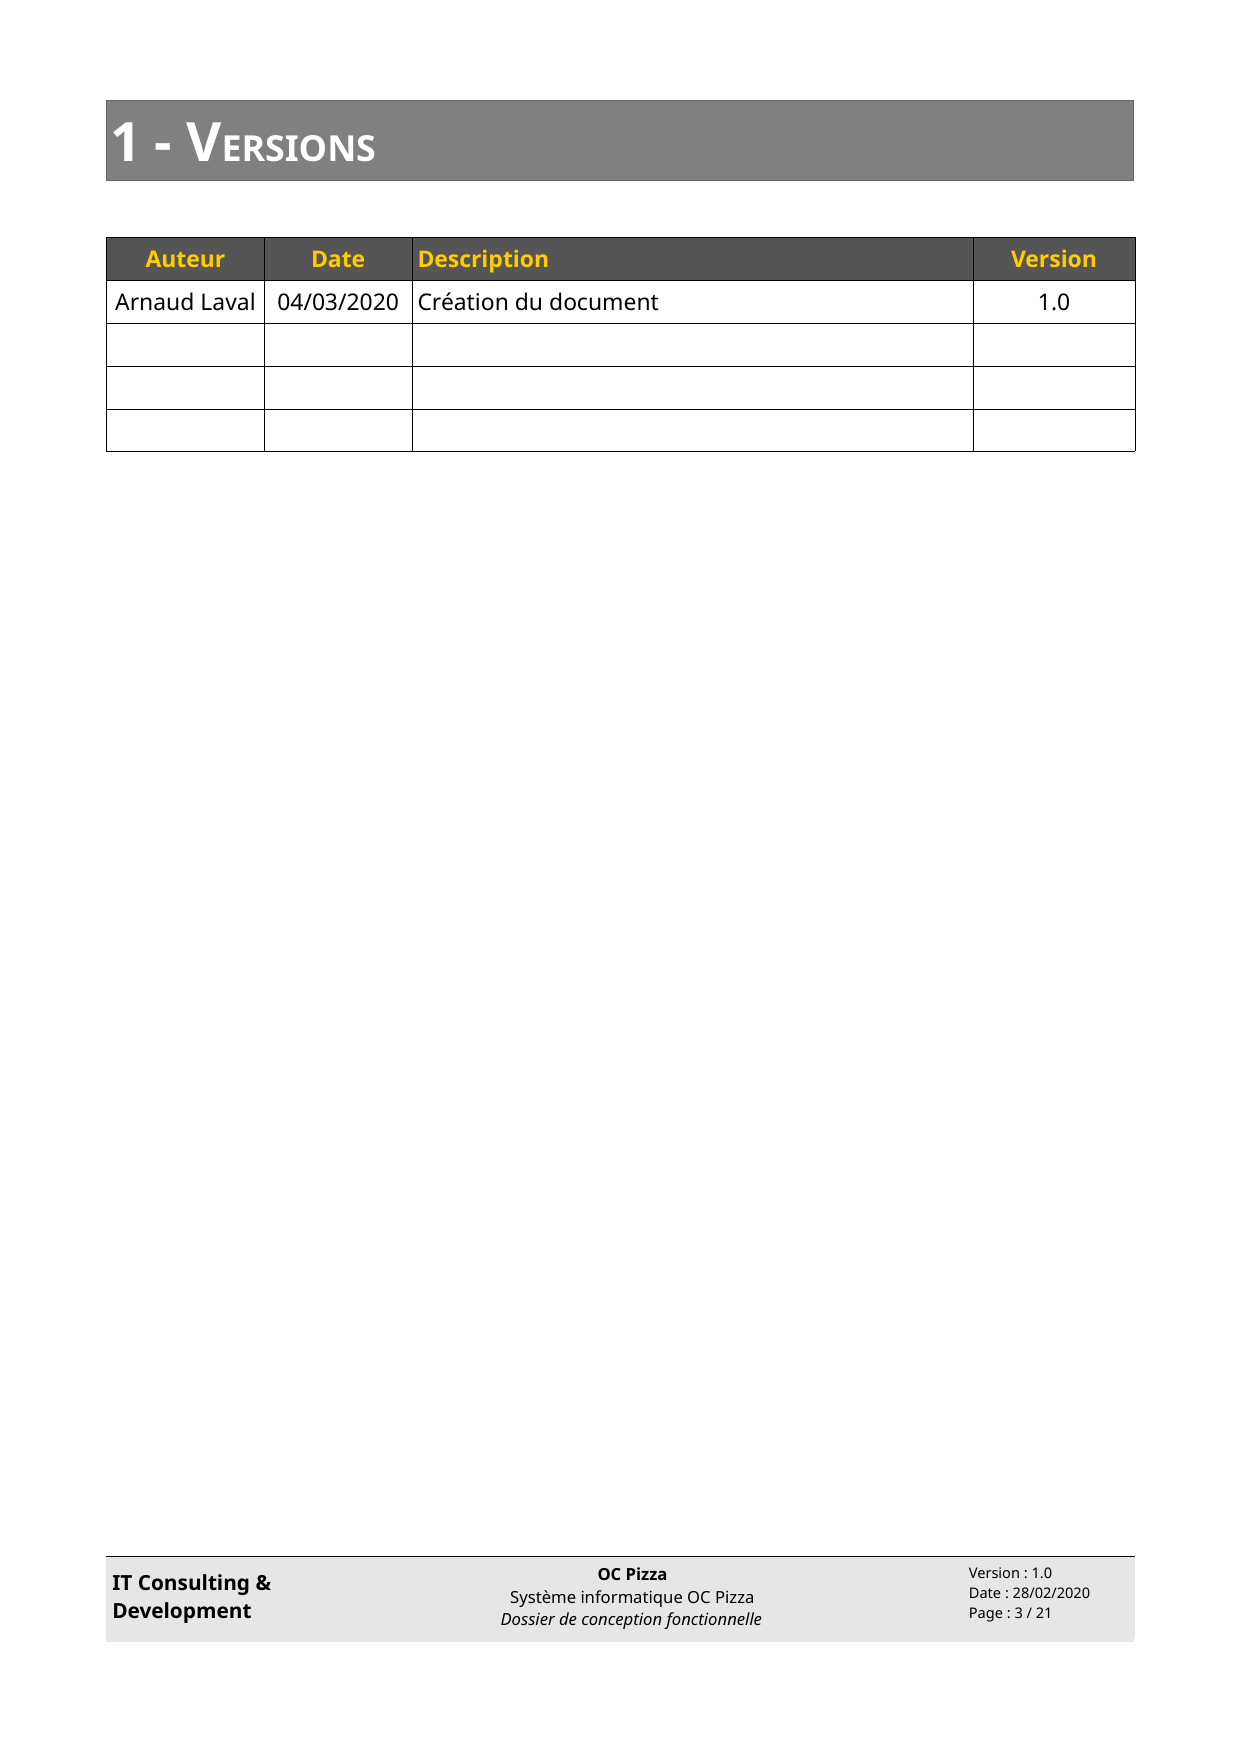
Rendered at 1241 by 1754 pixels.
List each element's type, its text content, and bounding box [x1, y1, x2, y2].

table_cell [413, 367, 973, 408]
table_header Version [974, 238, 1135, 280]
table_cell Création du document [413, 281, 973, 323]
table_cell 1.0 [974, 281, 1135, 323]
table_cell [265, 367, 412, 408]
table_cell [265, 410, 412, 451]
table_cell [413, 324, 973, 366]
table_cell 04/03/2020 [265, 281, 412, 323]
table_cell [413, 410, 973, 451]
table_header Description [413, 238, 973, 280]
table_cell [974, 410, 1135, 451]
table_cell [107, 324, 264, 366]
subtitle Versions [107, 101, 1133, 180]
table_cell [265, 324, 412, 366]
table_header Auteur [107, 238, 264, 280]
table_cell [107, 410, 264, 451]
table_cell Arnaud Laval [107, 281, 264, 323]
table_header Date [265, 238, 412, 280]
table_cell [974, 367, 1135, 408]
table_cell [107, 367, 264, 408]
table_cell [974, 324, 1135, 366]
